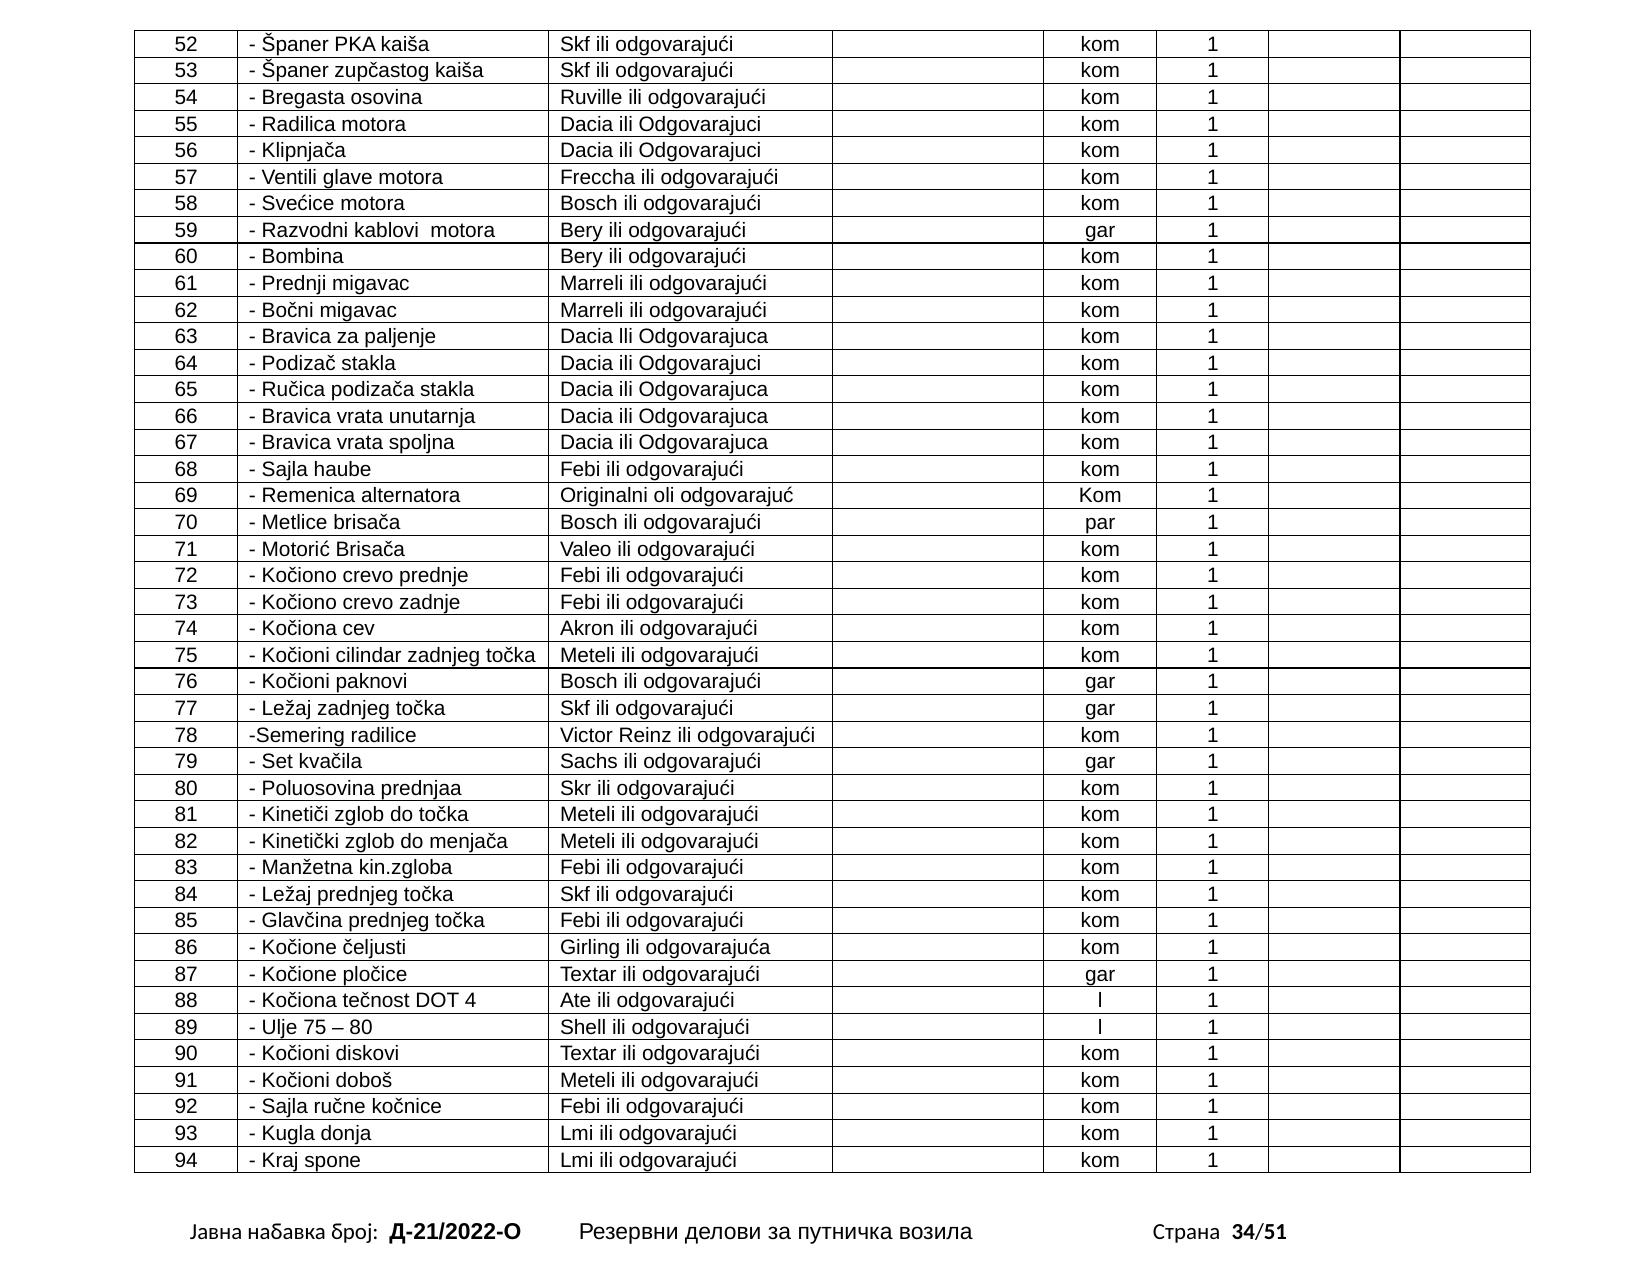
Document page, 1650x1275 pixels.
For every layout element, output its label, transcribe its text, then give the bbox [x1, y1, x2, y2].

table_cell [1401, 217, 1530, 242]
table_cell l [1044, 987, 1156, 1013]
table_cell Dacia ili Odgovarajuci [549, 111, 832, 136]
table_cell - Kugla donja [238, 1120, 548, 1146]
table_cell [833, 722, 1043, 747]
table_cell [1269, 562, 1399, 588]
table_cell [1269, 244, 1399, 269]
table_cell kom [1044, 350, 1156, 375]
table_cell 61 [135, 270, 237, 296]
table_cell 79 [135, 748, 237, 774]
table_cell 89 [135, 1014, 237, 1039]
table_cell [833, 509, 1043, 535]
table_cell 1 [1157, 31, 1268, 57]
table_cell [833, 748, 1043, 774]
table_cell [833, 456, 1043, 482]
table_cell [1269, 615, 1399, 641]
table_cell kom [1044, 84, 1156, 110]
table_cell 1 [1157, 669, 1268, 694]
table_cell 88 [135, 987, 237, 1013]
table_cell - Radilica motora [238, 111, 548, 136]
table_cell - Motorić Brisača [238, 536, 548, 561]
table_cell [833, 828, 1043, 853]
table_cell Marreli ili odgovarajući [549, 297, 832, 322]
table_cell [833, 642, 1043, 667]
table_cell kom [1044, 323, 1156, 349]
table_cell [1269, 1040, 1399, 1066]
table_cell [833, 775, 1043, 800]
table_cell - Bravica vrata spoljna [238, 430, 548, 455]
table_cell - Kočiono crevo zadnje [238, 589, 548, 614]
table_cell [833, 84, 1043, 110]
table_cell Valeo ili odgovarajući [549, 536, 832, 561]
table_cell [1269, 350, 1399, 375]
table_cell [833, 1067, 1043, 1092]
table_cell [1269, 1147, 1399, 1172]
table_cell Dacia ili Odgovarajuca [549, 403, 832, 428]
table_cell 80 [135, 775, 237, 800]
table_cell - Podizač stakla [238, 350, 548, 375]
table_cell [833, 615, 1043, 641]
table_cell 1 [1157, 297, 1268, 322]
table_cell 1 [1157, 483, 1268, 508]
table_cell 75 [135, 642, 237, 667]
table_cell kom [1044, 881, 1156, 907]
table_cell [833, 908, 1043, 933]
table_cell 94 [135, 1147, 237, 1172]
table_cell [1401, 483, 1530, 508]
table_cell 1 [1157, 775, 1268, 800]
table_cell [833, 801, 1043, 827]
table_cell 1 [1157, 217, 1268, 242]
table_cell 1 [1157, 1094, 1268, 1119]
table_cell 76 [135, 669, 237, 694]
table_cell 55 [135, 111, 237, 136]
table_cell [1401, 748, 1530, 774]
table_cell [833, 562, 1043, 588]
table_cell kom [1044, 297, 1156, 322]
table_cell [833, 111, 1043, 136]
table_cell [833, 961, 1043, 986]
table_cell 1 [1157, 748, 1268, 774]
table_cell - Bravica za paljenje [238, 323, 548, 349]
table_cell Textar ili odgovarajući [549, 961, 832, 986]
table_cell 1 [1157, 615, 1268, 641]
table_cell [1269, 775, 1399, 800]
table_cell [1401, 828, 1530, 853]
table_cell kom [1044, 828, 1156, 853]
table_cell - Razvodni kablovi motora [238, 217, 548, 242]
table_cell [1269, 987, 1399, 1013]
table_cell 1 [1157, 562, 1268, 588]
table_cell - Kočioni doboš [238, 1067, 548, 1092]
table_cell 64 [135, 350, 237, 375]
table_cell gar [1044, 961, 1156, 986]
table_cell [1401, 908, 1530, 933]
table_cell Skf ili odgovarajući [549, 31, 832, 57]
table_cell Febi ili odgovarajući [549, 1094, 832, 1119]
table_cell [833, 244, 1043, 269]
table_cell [833, 1147, 1043, 1172]
table_cell 66 [135, 403, 237, 428]
table_cell 1 [1157, 376, 1268, 402]
table_cell [833, 403, 1043, 428]
table_cell 1 [1157, 350, 1268, 375]
table_cell 84 [135, 881, 237, 907]
table_cell 1 [1157, 934, 1268, 960]
table_cell - Kinetiči zglob do točka [238, 801, 548, 827]
table_cell Originalni oli odgovarajuć [549, 483, 832, 508]
table_cell kom [1044, 58, 1156, 83]
table_cell - Ventili glave motora [238, 164, 548, 189]
table_cell 1 [1157, 403, 1268, 428]
table_cell 77 [135, 695, 237, 721]
table_cell 56 [135, 137, 237, 163]
table_cell [1269, 297, 1399, 322]
table_cell Lmi ili odgovarajući [549, 1147, 832, 1172]
table_cell [1401, 350, 1530, 375]
table_cell - Remenica alternatora [238, 483, 548, 508]
table_cell [1401, 855, 1530, 880]
table_cell 59 [135, 217, 237, 242]
table_cell [1269, 536, 1399, 561]
table_cell [1269, 1014, 1399, 1039]
table_cell [1269, 828, 1399, 853]
table_cell Skf ili odgovarajući [549, 695, 832, 721]
table_cell 87 [135, 961, 237, 986]
table_cell [1269, 722, 1399, 747]
table_cell - Glavčina prednjeg točka [238, 908, 548, 933]
table_cell [833, 855, 1043, 880]
table_cell - Kraj spone [238, 1147, 548, 1172]
table_cell Febi ili odgovarajući [549, 562, 832, 588]
table_cell Shell ili odgovarajući [549, 1014, 832, 1039]
table_cell [1269, 961, 1399, 986]
table_cell [1269, 456, 1399, 482]
table_cell [1401, 1040, 1530, 1066]
table_cell Febi ili odgovarajući [549, 855, 832, 880]
table_cell 1 [1157, 1067, 1268, 1092]
table_cell [1401, 270, 1530, 296]
table_cell [1269, 934, 1399, 960]
table_cell [833, 669, 1043, 694]
table_cell [1269, 376, 1399, 402]
table_cell [1401, 589, 1530, 614]
table_cell Ruville ili odgovarajući [549, 84, 832, 110]
table_cell [1401, 509, 1530, 535]
table_cell Dacia ili Odgovarajuci [549, 350, 832, 375]
table_cell [1401, 323, 1530, 349]
table_cell [1401, 695, 1530, 721]
table_cell [1401, 669, 1530, 694]
table_cell [1401, 84, 1530, 110]
table_cell [1269, 58, 1399, 83]
table_cell [1269, 1067, 1399, 1092]
table_cell kom [1044, 934, 1156, 960]
table_cell [1401, 244, 1530, 269]
table_cell 78 [135, 722, 237, 747]
table_cell - Kočioni diskovi [238, 1040, 548, 1066]
table_cell kom [1044, 615, 1156, 641]
table_cell - Ležaj prednjeg točka [238, 881, 548, 907]
table_cell Ate ili odgovarajući [549, 987, 832, 1013]
table_cell 57 [135, 164, 237, 189]
table_cell kom [1044, 376, 1156, 402]
table_cell [1269, 509, 1399, 535]
table_cell [833, 934, 1043, 960]
table_cell [833, 695, 1043, 721]
table_cell 83 [135, 855, 237, 880]
table_cell [1269, 164, 1399, 189]
table_cell [1269, 642, 1399, 667]
table_cell [1401, 190, 1530, 216]
table_cell [1401, 536, 1530, 561]
table_cell kom [1044, 722, 1156, 747]
table_cell [1269, 111, 1399, 136]
table_cell Sachs ili odgovarajući [549, 748, 832, 774]
table_cell [833, 350, 1043, 375]
table_cell [1269, 84, 1399, 110]
table_cell Bosch ili odgovarajući [549, 509, 832, 535]
table_cell [1401, 934, 1530, 960]
table_cell 67 [135, 430, 237, 455]
table_cell 1 [1157, 1147, 1268, 1172]
table_cell Dacia ili Odgovarajuca [549, 430, 832, 455]
table_cell 58 [135, 190, 237, 216]
table_cell Febi ili odgovarajući [549, 908, 832, 933]
table_cell 81 [135, 801, 237, 827]
table_cell Dacia ili Odgovarajuci [549, 137, 832, 163]
table_cell - Bravica vrata unutarnja [238, 403, 548, 428]
table_cell [833, 31, 1043, 57]
table_cell 1 [1157, 987, 1268, 1013]
table_cell [1401, 111, 1530, 136]
table_cell Marreli ili odgovarajući [549, 270, 832, 296]
table_cell 85 [135, 908, 237, 933]
table_cell [1401, 881, 1530, 907]
table_cell [1269, 669, 1399, 694]
table_cell [1269, 695, 1399, 721]
table_cell [833, 190, 1043, 216]
table_cell [1401, 297, 1530, 322]
table_cell 54 [135, 84, 237, 110]
table_cell 1 [1157, 190, 1268, 216]
table_cell [833, 987, 1043, 1013]
table_cell kom [1044, 430, 1156, 455]
table_cell 71 [135, 536, 237, 561]
table_cell [1269, 483, 1399, 508]
table_cell Skf ili odgovarajući [549, 881, 832, 907]
table_cell [1269, 31, 1399, 57]
table_cell gar [1044, 669, 1156, 694]
table_cell 1 [1157, 58, 1268, 83]
table_cell - Ručica podizača stakla [238, 376, 548, 402]
table_cell 1 [1157, 270, 1268, 296]
table_cell [1401, 722, 1530, 747]
table_cell - Metlice brisača [238, 509, 548, 535]
table_cell 65 [135, 376, 237, 402]
table_cell [1269, 881, 1399, 907]
table_cell [1269, 1094, 1399, 1119]
table_cell kom [1044, 562, 1156, 588]
table_cell [1269, 1120, 1399, 1146]
table_cell kom [1044, 1040, 1156, 1066]
table_cell - Kočioni paknovi [238, 669, 548, 694]
table_cell - Kočiono crevo prednje [238, 562, 548, 588]
table_cell Febi ili odgovarajući [549, 589, 832, 614]
table_cell 1 [1157, 244, 1268, 269]
table_cell 1 [1157, 908, 1268, 933]
table_cell Dacia lli Odgovarajuca [549, 323, 832, 349]
table_cell [833, 430, 1043, 455]
table_cell - Bočni migavac [238, 297, 548, 322]
table_cell kom [1044, 775, 1156, 800]
table_cell 1 [1157, 84, 1268, 110]
table_cell [1269, 190, 1399, 216]
table_cell Victor Reinz ili odgovarajući [549, 722, 832, 747]
table_cell 1 [1157, 961, 1268, 986]
table_cell [1269, 323, 1399, 349]
table_cell - Set kvačila [238, 748, 548, 774]
table_cell Skf ili odgovarajući [549, 58, 832, 83]
table_cell [1401, 642, 1530, 667]
table_cell kom [1044, 456, 1156, 482]
table_cell [833, 58, 1043, 83]
table_cell [1269, 217, 1399, 242]
table_cell Meteli ili odgovarajući [549, 828, 832, 853]
table_cell 1 [1157, 509, 1268, 535]
table_cell kom [1044, 801, 1156, 827]
table_cell kom [1044, 190, 1156, 216]
table_cell 86 [135, 934, 237, 960]
table_cell [1269, 137, 1399, 163]
table_cell kom [1044, 642, 1156, 667]
table_cell kom [1044, 137, 1156, 163]
table_cell [833, 1094, 1043, 1119]
table_cell [833, 536, 1043, 561]
table_cell Lmi ili odgovarajući [549, 1120, 832, 1146]
table_cell [1401, 1094, 1530, 1119]
table_cell [833, 589, 1043, 614]
table_cell l [1044, 1014, 1156, 1039]
table_cell kom [1044, 908, 1156, 933]
table_cell par [1044, 509, 1156, 535]
table_cell gar [1044, 695, 1156, 721]
table_cell [833, 1040, 1043, 1066]
table_cell kom [1044, 536, 1156, 561]
table_cell 90 [135, 1040, 237, 1066]
table_cell 1 [1157, 722, 1268, 747]
table_cell 1 [1157, 536, 1268, 561]
table_cell [1401, 1120, 1530, 1146]
table_cell - Svećice motora [238, 190, 548, 216]
table_cell kom [1044, 31, 1156, 57]
table_cell [833, 376, 1043, 402]
table_cell Girling ili odgovarajuća [549, 934, 832, 960]
table_cell - Bregasta osovina [238, 84, 548, 110]
table_cell 1 [1157, 801, 1268, 827]
table_cell 1 [1157, 1120, 1268, 1146]
table_cell [1401, 137, 1530, 163]
table_cell [833, 270, 1043, 296]
table_cell 1 [1157, 855, 1268, 880]
table_cell - Španer zupčastog kaiša [238, 58, 548, 83]
table_cell [1401, 775, 1530, 800]
table_cell [833, 881, 1043, 907]
table_cell [1269, 801, 1399, 827]
table_cell kom [1044, 270, 1156, 296]
table_cell Kom [1044, 483, 1156, 508]
table_cell [1401, 456, 1530, 482]
table_cell 1 [1157, 323, 1268, 349]
table_cell Meteli ili odgovarajući [549, 1067, 832, 1092]
table_cell [1269, 748, 1399, 774]
table_cell 91 [135, 1067, 237, 1092]
table_cell [833, 164, 1043, 189]
table_cell [1401, 430, 1530, 455]
table_cell 63 [135, 323, 237, 349]
table_cell 74 [135, 615, 237, 641]
table_cell Freccha ili odgovarajući [549, 164, 832, 189]
table_cell gar [1044, 748, 1156, 774]
table_cell [833, 137, 1043, 163]
table_cell Bosch ili odgovarajući [549, 669, 832, 694]
table_cell [833, 483, 1043, 508]
table_cell [1269, 908, 1399, 933]
table_cell kom [1044, 244, 1156, 269]
table_cell - Ležaj zadnjeg točka [238, 695, 548, 721]
table_cell 92 [135, 1094, 237, 1119]
table_cell 1 [1157, 828, 1268, 853]
table_cell - Kočione čeljusti [238, 934, 548, 960]
table_cell [1401, 801, 1530, 827]
table_cell Meteli ili odgovarajući [549, 801, 832, 827]
table_cell 93 [135, 1120, 237, 1146]
table_cell Akron ili odgovarajući [549, 615, 832, 641]
table_cell - Kočioni cilindar zadnjeg točka [238, 642, 548, 667]
table_cell [833, 217, 1043, 242]
table_cell kom [1044, 589, 1156, 614]
table_cell 53 [135, 58, 237, 83]
table_cell kom [1044, 403, 1156, 428]
table_cell 1 [1157, 642, 1268, 667]
table_cell 70 [135, 509, 237, 535]
table_cell 68 [135, 456, 237, 482]
table_cell 60 [135, 244, 237, 269]
table_cell [1401, 403, 1530, 428]
table_cell Dacia ili Odgovarajuca [549, 376, 832, 402]
table_cell 72 [135, 562, 237, 588]
table_cell [1401, 615, 1530, 641]
table_cell [1269, 855, 1399, 880]
table_cell [1401, 31, 1530, 57]
table_cell Meteli ili odgovarajući [549, 642, 832, 667]
table_cell - Prednji migavac [238, 270, 548, 296]
table_cell [1401, 164, 1530, 189]
table_cell [1269, 403, 1399, 428]
table_cell kom [1044, 1120, 1156, 1146]
table_cell [1269, 430, 1399, 455]
table_cell Skr ili odgovarajući [549, 775, 832, 800]
table_cell - Manžetna kin.zgloba [238, 855, 548, 880]
table_cell - Bombina [238, 244, 548, 269]
table_cell Febi ili odgovarajući [549, 456, 832, 482]
table_cell 62 [135, 297, 237, 322]
table_cell Textar ili odgovarajući [549, 1040, 832, 1066]
table_cell [1401, 987, 1530, 1013]
table_cell - Ulje 75 – 80 [238, 1014, 548, 1039]
table_cell Bosch ili odgovarajući [549, 190, 832, 216]
table_cell [833, 1014, 1043, 1039]
table_cell [1401, 562, 1530, 588]
table_cell 1 [1157, 111, 1268, 136]
table_cell - Kočiona tečnost DOT 4 [238, 987, 548, 1013]
table_cell [1401, 1067, 1530, 1092]
table_cell kom [1044, 855, 1156, 880]
table_cell [1269, 270, 1399, 296]
table_cell 1 [1157, 137, 1268, 163]
table_cell 52 [135, 31, 237, 57]
table_cell gar [1044, 217, 1156, 242]
table_cell - Kočione pločice [238, 961, 548, 986]
table_cell [1401, 1014, 1530, 1039]
table_cell [833, 1120, 1043, 1146]
table_cell [1269, 589, 1399, 614]
table_cell [1401, 961, 1530, 986]
table_cell Bery ili odgovarajući [549, 244, 832, 269]
table_cell - Kočiona cev [238, 615, 548, 641]
table_cell [833, 323, 1043, 349]
table_cell kom [1044, 111, 1156, 136]
table_cell 1 [1157, 1014, 1268, 1039]
table_cell - Španer PKA kaiša [238, 31, 548, 57]
table_cell 1 [1157, 1040, 1268, 1066]
table_cell 1 [1157, 164, 1268, 189]
table_cell 1 [1157, 456, 1268, 482]
table_cell kom [1044, 1147, 1156, 1172]
table_cell - Klipnjača [238, 137, 548, 163]
table_cell 69 [135, 483, 237, 508]
table_cell [1401, 58, 1530, 83]
table_cell [1401, 376, 1530, 402]
table_cell - Sajla haube [238, 456, 548, 482]
table_cell 73 [135, 589, 237, 614]
table_cell - Kinetički zglob do menjača [238, 828, 548, 853]
table_cell 1 [1157, 881, 1268, 907]
table_cell Bery ili odgovarajući [549, 217, 832, 242]
table_cell kom [1044, 164, 1156, 189]
table_cell 82 [135, 828, 237, 853]
table_cell kom [1044, 1094, 1156, 1119]
table_cell - Sajla ručne kočnice [238, 1094, 548, 1119]
table_cell 1 [1157, 589, 1268, 614]
table_cell [833, 297, 1043, 322]
table_cell [1401, 1147, 1530, 1172]
table_cell -Semering radilice [238, 722, 548, 747]
table_cell - Poluosovina prednjaa [238, 775, 548, 800]
table_cell kom [1044, 1067, 1156, 1092]
table_cell 1 [1157, 430, 1268, 455]
table_cell 1 [1157, 695, 1268, 721]
